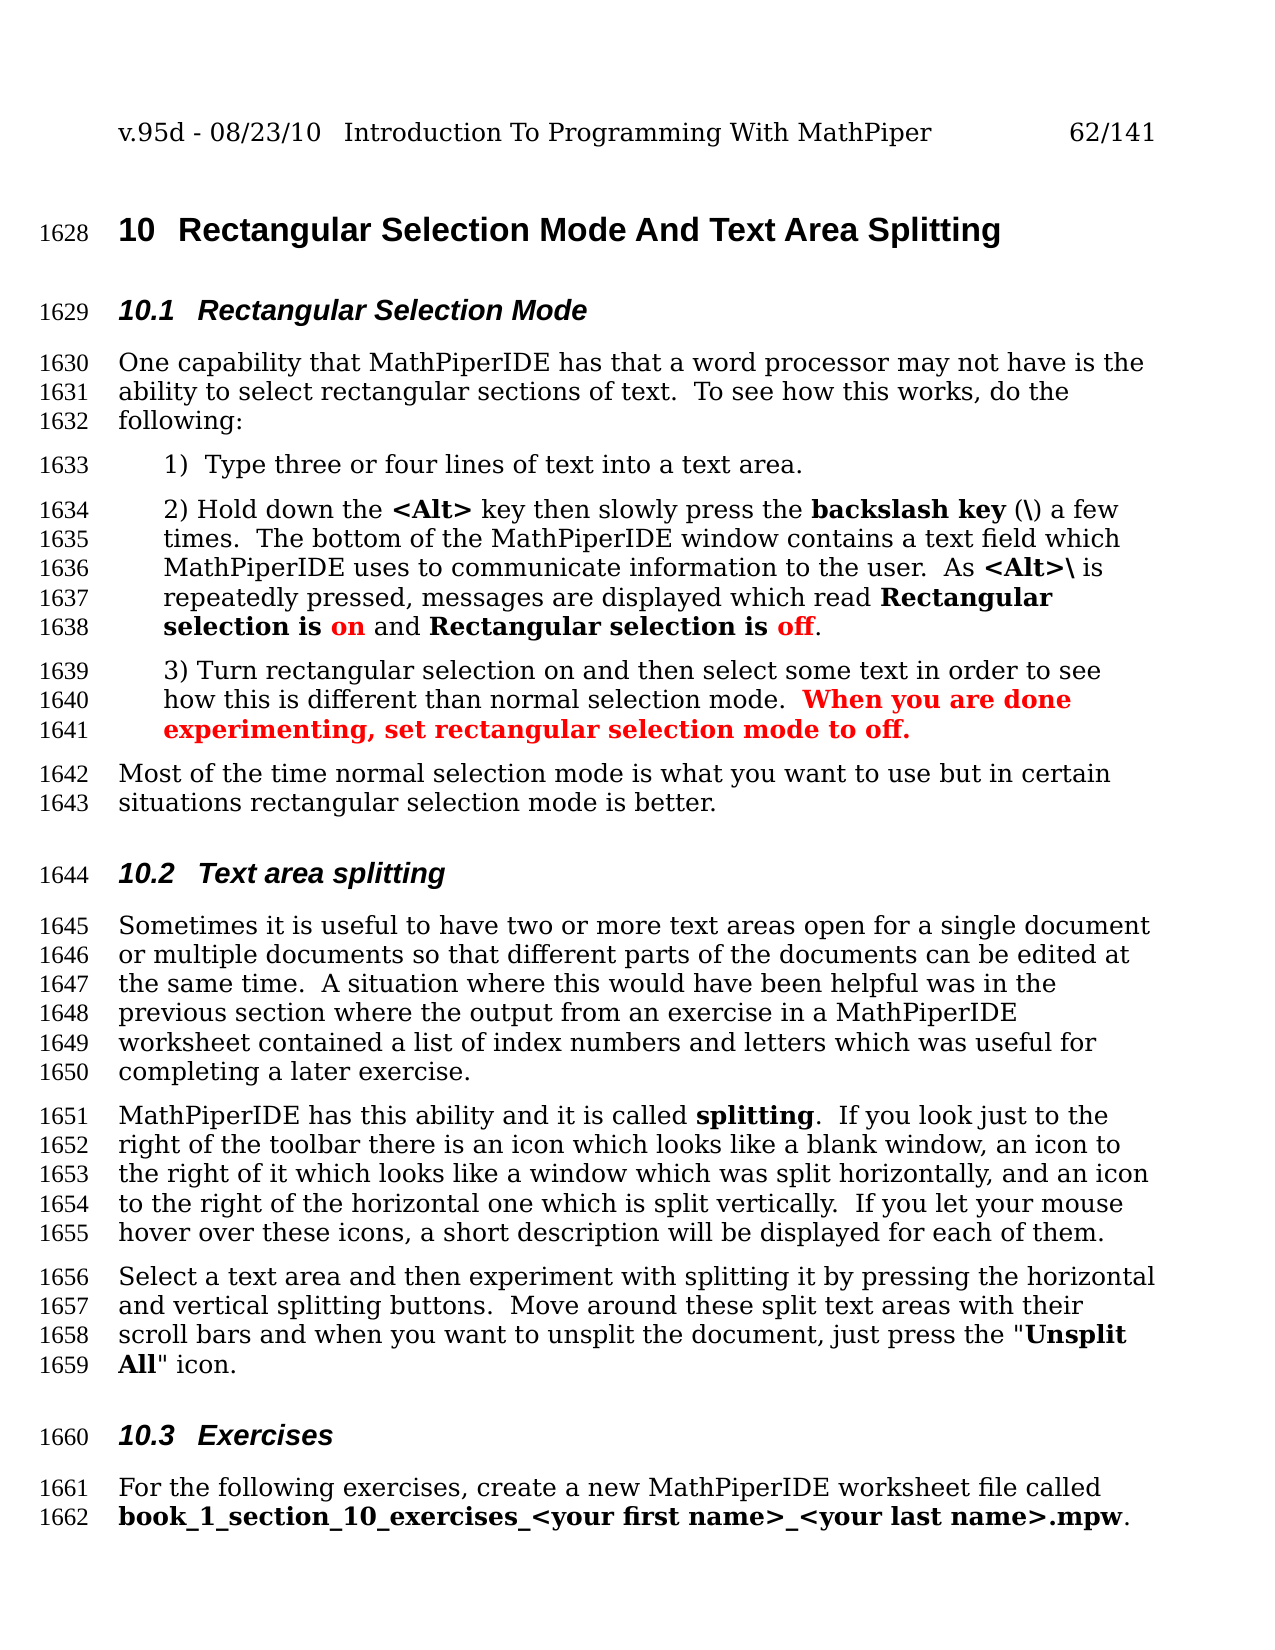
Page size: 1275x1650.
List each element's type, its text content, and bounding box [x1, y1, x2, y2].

text 1) Type three or four lines of text into a text area. [163, 450, 1157, 479]
text Select a text area and then experiment with splitting it by pressing the horizontal and vertical splitting buttons. Move around these split text areas with their scroll bars and when you want to unsplit the document, just press the "Unsplit All" icon. [118, 1262, 1157, 1379]
text 2) Hold down the <Alt> key then slowly press the backslash key (\) a few times. The bottom of the MathPiperIDE window contains a text field which MathPiperIDE uses to communicate information to the user. As <Alt>\ is repeatedly pressed, messages are displayed which read Rectangular selection is on and Rectangular selection is off. [163, 494, 1157, 641]
subtitle Rectangular Selection Mode And Text Area Splitting [118, 210, 1157, 248]
subtitle Text area splitting [118, 857, 1157, 890]
text Sometimes it is useful to have two or more text areas open for a single document or multiple documents so that different parts of the documents can be edited at the same time. A situation where this would have been helpful was in the previous section where the output from an exercise in a MathPiperIDE worksheet contained a list of index numbers and letters which was useful for completing a later exercise. [118, 911, 1157, 1086]
text For the following exercises, create a new MathPiperIDE worksheet file called book_1_section_10_exercises_<your first name>_<your last name>.mpw. [118, 1473, 1157, 1531]
subtitle Exercises [118, 1418, 1157, 1452]
text One capability that MathPiperIDE has that a word processor may not have is the ability to select rectangular sections of text. To see how this works, do the following: [118, 348, 1157, 435]
text Most of the time normal selection mode is what you want to use but in certain situations rectangular selection mode is better. [118, 759, 1157, 817]
text MathPiperIDE has this ability and it is called splitting. If you look just to the right of the toolbar there is an icon which looks like a blank window, an icon to the right of it which looks like a window which was split horizontally, and an icon to the right of the horizontal one which is split vertically. If you let your mouse hover over these icons, a short description will be displayed for each of them. [118, 1101, 1157, 1247]
subtitle Rectangular Selection Mode [118, 293, 1157, 327]
text 3) Turn rectangular selection on and then select some text in order to see how this is different than normal selection mode. When you are done experimenting, set rectangular selection mode to off. [163, 656, 1157, 744]
